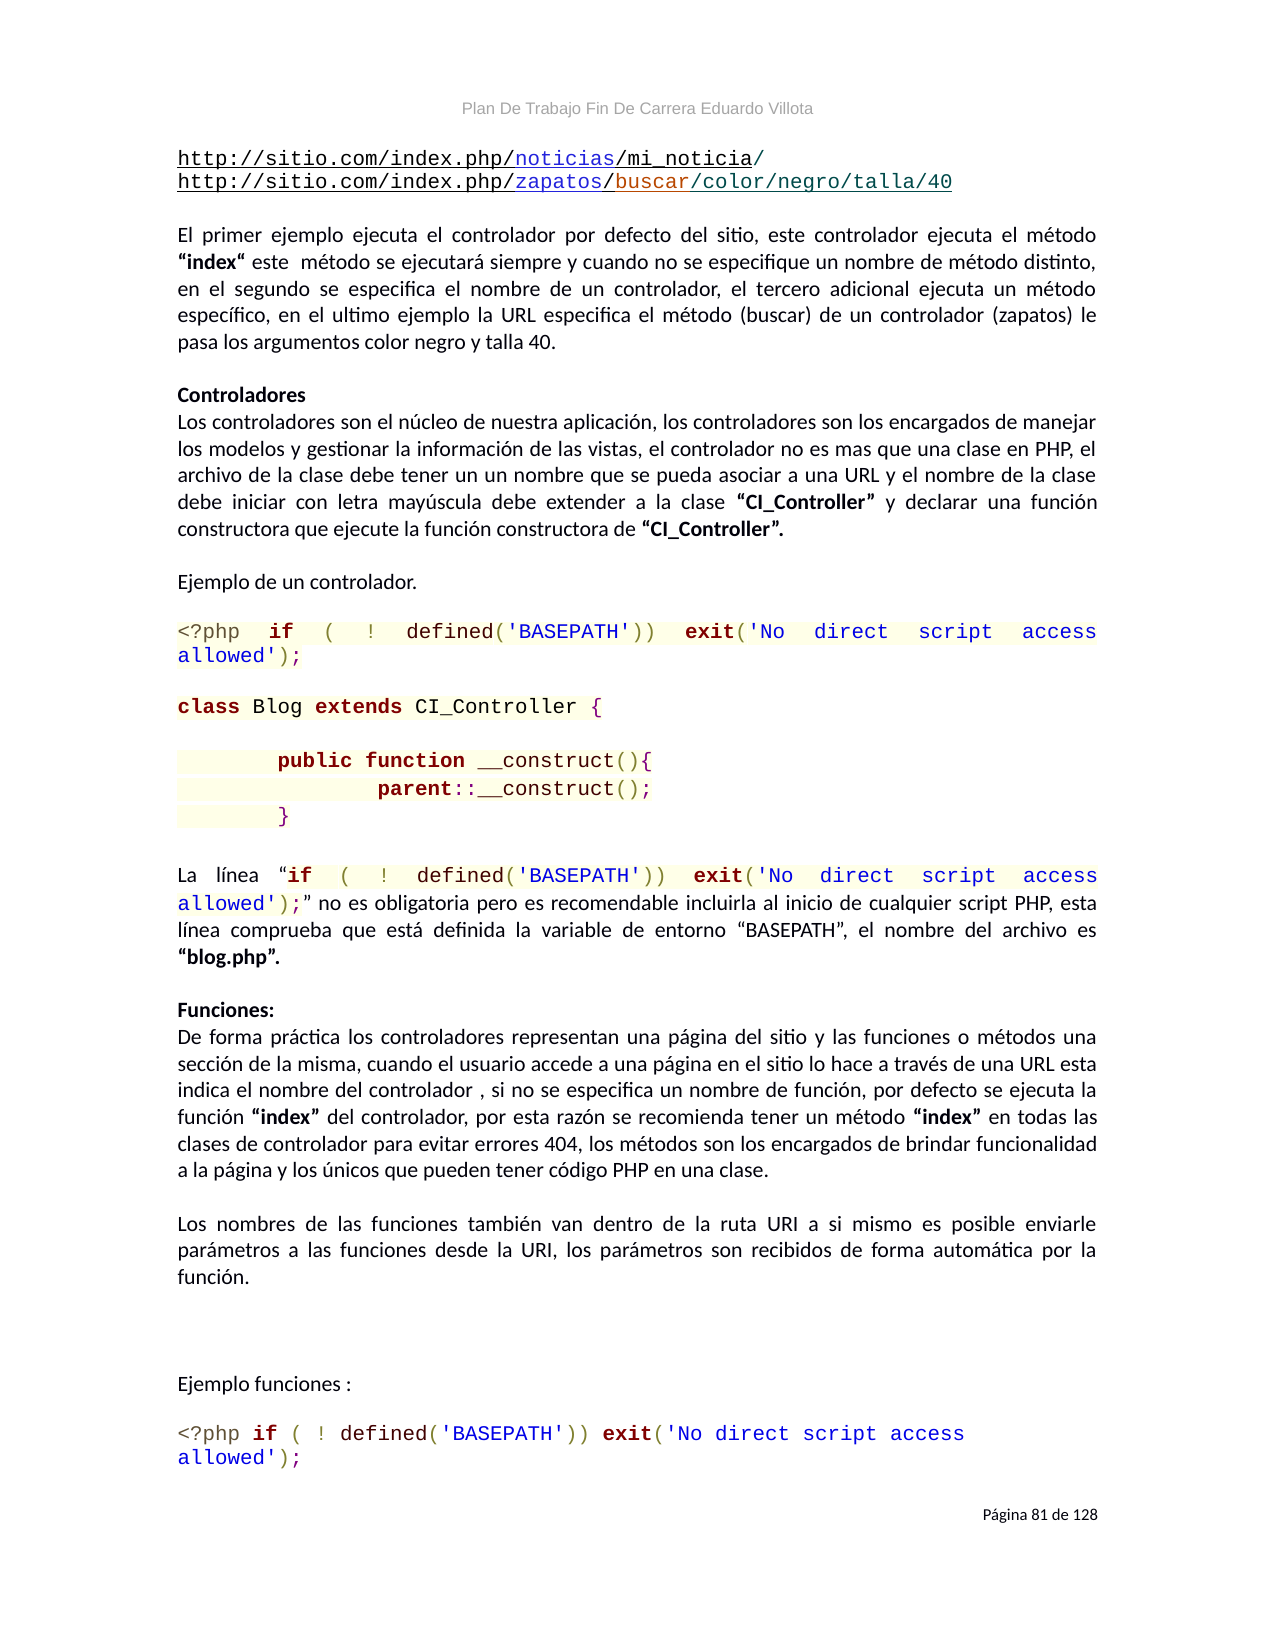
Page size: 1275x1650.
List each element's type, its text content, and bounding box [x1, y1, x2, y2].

text class Blog extends CI_Controller { [177, 696, 1098, 720]
text http://sitio.com/index.php/zapatos/buscar/color/negro/talla/40 [177, 171, 1098, 195]
text <?php if ( ! defined('BASEPATH')) exit('No direct script access allowed'); [177, 1423, 1098, 1470]
text public function __construct(){ [177, 750, 1098, 774]
text Los controladores son el núcleo de nuestra aplicación, los controladores son los encargados de manejar los modelos y gestionar la información de las vistas, el controlador no es mas que una clase en PHP, el archivo de la clase debe tener un un nombre que se pueda asociar a una URL y el nombre de la clase debe iniciar con letra mayúscula debe extender a la clase “CI_Controller” y declarar una función constructora que ejecute la función constructora de “CI_Controller”. [177, 408, 1098, 542]
text Funciones: [177, 996, 1098, 1023]
text Ejemplo funciones : [177, 1370, 1098, 1396]
text <?php if ( ! defined('BASEPATH')) exit('No direct script access allowed'); [177, 622, 1098, 669]
text Ejemplo de un controlador. [177, 568, 1098, 595]
text parent::__construct(); [177, 778, 1098, 801]
text } [177, 805, 1098, 828]
text De forma práctica los controladores representan una página del sitio y las funciones o métodos una sección de la misma, cuando el usuario accede a una página en el sitio lo hace a través de una URL esta indica el nombre del controlador , si no se especifica un nombre de función, por defecto se ejecuta la función “index” del controlador, por esta razón se recomienda tener un método “index” en todas las clases de controlador para evitar errores 404, los métodos son los encargados de brindar funcionalidad a la página y los únicos que pueden tener código PHP en una clase. [177, 1023, 1098, 1183]
text Controladores [177, 382, 1098, 408]
text Los nombres de las funciones también van dentro de la ruta URI a si mismo es posible enviarle parámetros a las funciones desde la URI, los parámetros son recibidos de forma automática por la función. [177, 1210, 1098, 1290]
text http://sitio.com/index.php/noticias/mi_noticia/ [177, 148, 1098, 171]
text El primer ejemplo ejecuta el controlador por defecto del sitio, este controlador ejecuta el método “index“ este método se ejecutará siempre y cuando no se especifique un nombre de método distinto, en el segundo se especifica el nombre de un controlador, el tercero adicional ejecuta un método específico, en el ultimo ejemplo la URL especifica el método (buscar) de un controlador (zapatos) le pasa los argumentos color negro y talla 40. [177, 222, 1098, 355]
text La línea “if ( ! defined('BASEPATH')) exit('No direct script access allowed');” no es obligatoria pero es recomendable incluirla al inicio de cualquier script PHP, esta línea comprueba que está definida la variable de entorno “BASEPATH”, el nombre del archivo es “blog.php”. [177, 861, 1098, 970]
